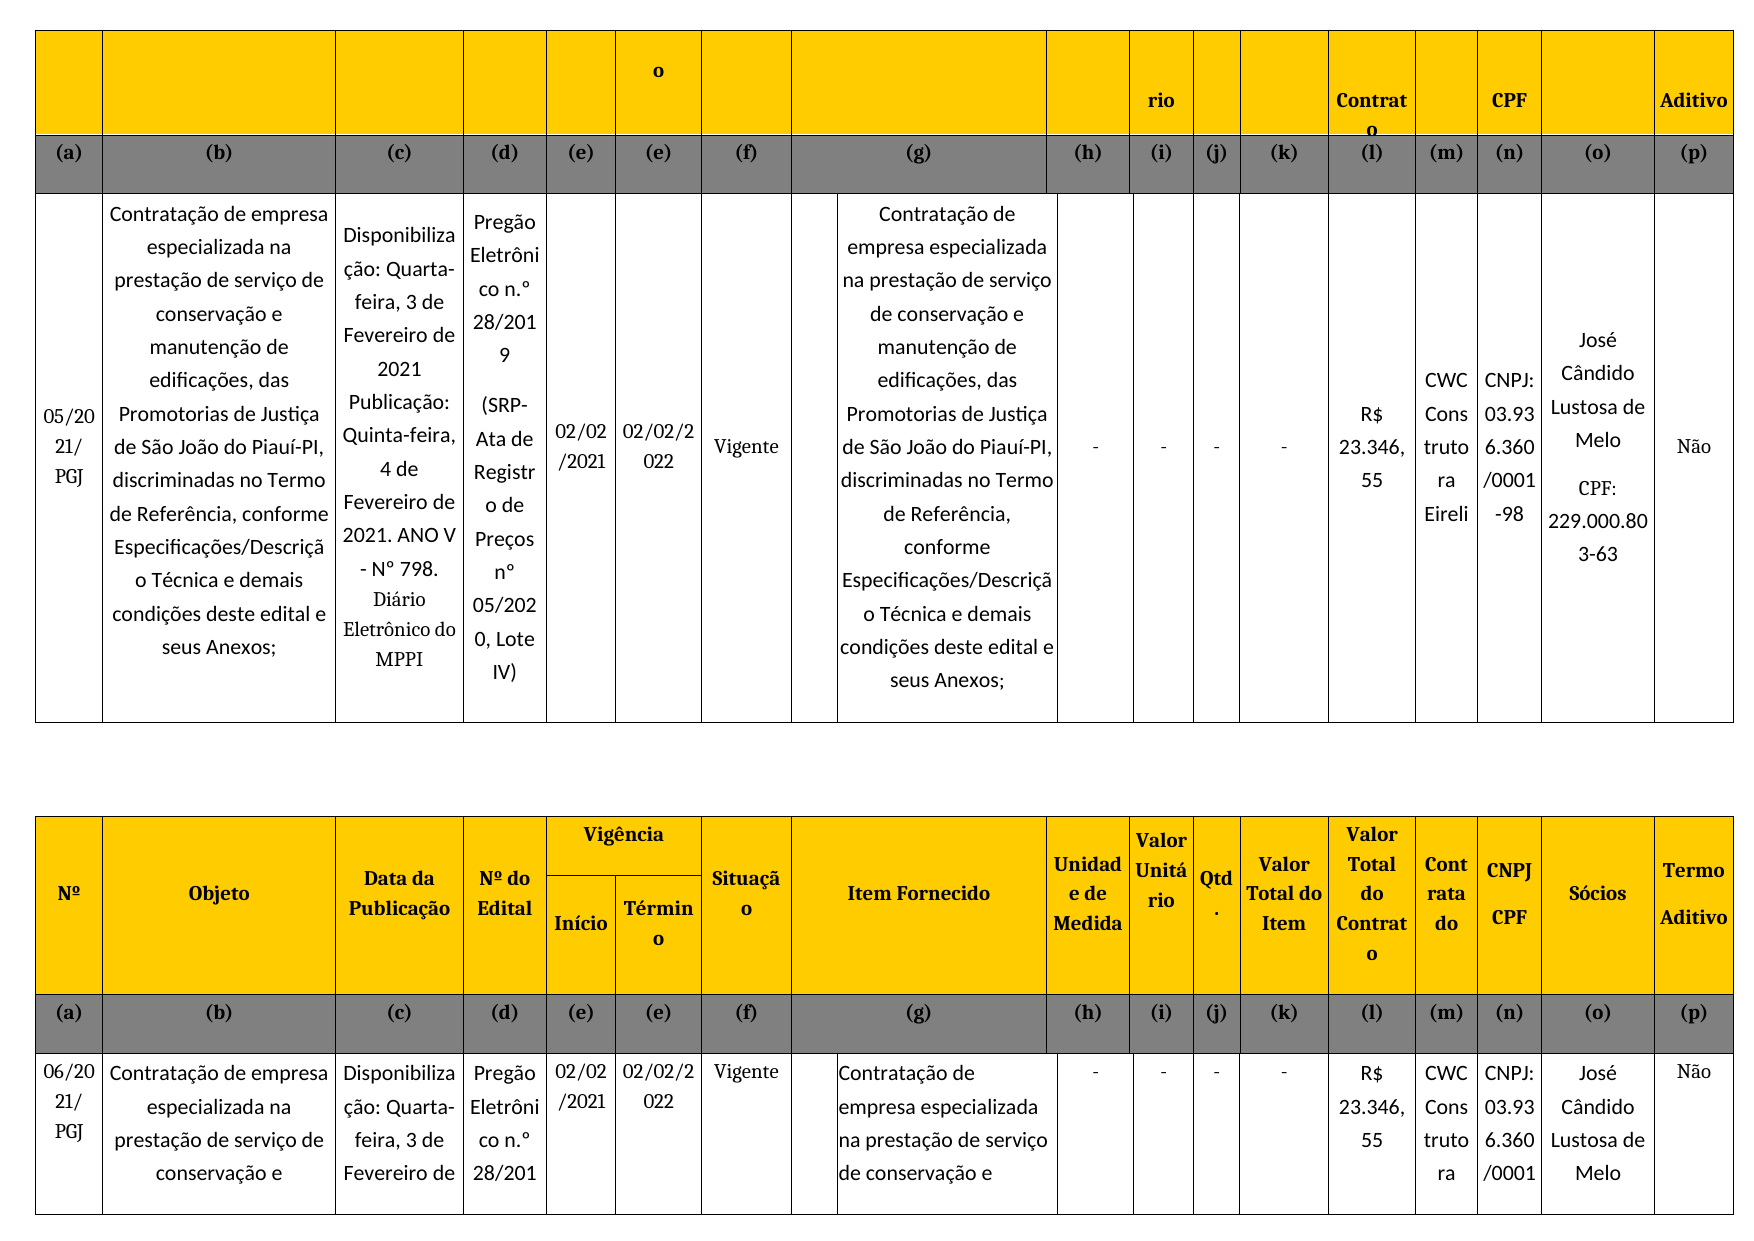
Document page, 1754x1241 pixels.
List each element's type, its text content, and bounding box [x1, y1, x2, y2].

table_cell (h) [1047, 995, 1129, 1053]
table_cell (l) [1329, 995, 1415, 1053]
table_header Valor Unitário [1130, 817, 1193, 994]
table_cell (f) [702, 995, 791, 1053]
table_cell - [1194, 194, 1239, 722]
table_cell CNPJ:03.936.360/0001-98 [1478, 194, 1541, 722]
table_cell (p) [1655, 995, 1733, 1053]
table_header Aditivo [1655, 31, 1733, 134]
table_cell (k) [1241, 995, 1328, 1053]
table_cell 02/02/2021 [547, 1054, 615, 1214]
table_cell (p) [1655, 136, 1733, 193]
table_cell Término [616, 876, 701, 994]
table_header [1416, 31, 1477, 134]
table_header CNPJ CPF [1478, 817, 1541, 994]
table_cell (g) [792, 995, 1046, 1053]
table_cell 05/2021/PGJ [36, 194, 102, 722]
table_cell (o) [1542, 995, 1654, 1053]
table_cell (j) [1194, 136, 1240, 193]
table_cell CWC Construtora Eireli [1416, 194, 1477, 722]
table_header Situação [702, 817, 791, 994]
table_header Vigência [547, 817, 701, 875]
table_header [1241, 31, 1328, 134]
table_cell Vigente [702, 1054, 791, 1214]
table_cell 02/02/2022 [616, 1054, 701, 1214]
table_cell - [1058, 194, 1133, 722]
table_cell Não [1655, 194, 1733, 722]
table_cell - [1240, 1054, 1328, 1214]
table_cell (n) [1478, 136, 1541, 193]
table_cell (d) [464, 995, 546, 1053]
table_cell (i) [1130, 995, 1193, 1053]
table_header Contratado [1416, 817, 1477, 994]
table_cell - [1134, 194, 1193, 722]
table_cell Disponibilização: Quarta-feira, 3 de Fevereiro de [336, 1054, 463, 1214]
table_cell (e) [547, 995, 615, 1053]
table_header Termo Aditivo [1655, 817, 1733, 994]
table_cell (h) [1047, 136, 1129, 193]
table_header Nº [36, 817, 102, 994]
table_header rio [1130, 31, 1193, 134]
table_cell (l) [1329, 136, 1415, 193]
table_header [1542, 31, 1654, 134]
table_cell José Cândido Lustosa de Melo CPF: 229.000.803-63 [1542, 194, 1654, 722]
table_cell - [1134, 1054, 1193, 1214]
table_cell - [1058, 1054, 1133, 1214]
table_cell (d) [464, 136, 546, 193]
table_cell - [1194, 1054, 1239, 1214]
table_cell (b) [103, 136, 335, 193]
table_header [792, 31, 1046, 134]
table_header [336, 31, 463, 134]
table_cell (c) [336, 995, 463, 1053]
table_cell 06/2021/PGJ [36, 1054, 102, 1214]
table_header [702, 31, 791, 134]
table_cell (e) [616, 136, 701, 193]
table_cell (b) [103, 995, 335, 1053]
table_cell Vigente [702, 194, 791, 722]
table_cell R$ 23.346,55 [1329, 194, 1415, 722]
table_cell - [1240, 194, 1328, 722]
table_cell (c) [336, 136, 463, 193]
table_cell 02/02/2021 [547, 194, 615, 722]
table_cell (i) [1130, 136, 1193, 193]
table_cell Contratação de empresa especializada na prestação de serviço de conservação e manutenção de edificações, das Promotorias de Justiça de São João do Piauí-PI, discriminadas no Termo de Referência, conforme Especificações/Descrição Técnica e demais condições deste edital e seus Anexos; [103, 194, 335, 722]
table_cell CWC Construtora [1416, 1054, 1477, 1214]
table_cell (m) [1416, 995, 1477, 1053]
table_cell [547, 31, 615, 134]
table_header Unidade de Medida [1047, 817, 1129, 994]
table_header Item Fornecido [792, 817, 1046, 994]
table_cell o [616, 31, 701, 134]
table_header Qtd. [1194, 817, 1240, 994]
table_header [36, 31, 102, 134]
table_cell (m) [1416, 136, 1477, 193]
table_cell (e) [547, 136, 615, 193]
table_cell (j) [1194, 995, 1240, 1053]
table_cell Não [1655, 1054, 1733, 1214]
table_cell (o) [1542, 136, 1654, 193]
table_cell (e) [616, 995, 701, 1053]
table_cell [792, 1054, 837, 1214]
table_cell José Cândido Lustosa de Melo [1542, 1054, 1654, 1214]
table_cell 02/02/2022 [616, 194, 701, 722]
table_cell Contratação de empresa especializada na prestação de serviço de conservação e manutenção de edificações, das Promotorias de Justiça de São João do Piauí-PI, discriminadas no Termo de Referência, conforme Especificações/Descrição Técnica e demais condições deste edital e seus Anexos; [838, 194, 1057, 722]
table_cell [792, 194, 837, 722]
table_cell Pregão Eletrônico n.º 28/2019 (SRP-Ata de Registro de Preços nº 05/2020, Lote IV) [464, 194, 546, 722]
table_header Valor Total do Item [1241, 817, 1328, 994]
table_cell (a) [36, 995, 102, 1053]
table_header Data da Publicação [336, 817, 463, 994]
table_cell CNPJ:03.936.360/0001- [1478, 1054, 1541, 1214]
table_header Nº do Edital [464, 817, 546, 994]
table_cell Contratação de empresa especializada na prestação de serviço de conservação e [838, 1054, 1057, 1214]
table_header [1194, 31, 1240, 134]
table_cell R$ 23.346,55 [1329, 1054, 1415, 1214]
table_cell (f) [702, 136, 791, 193]
table_header CPF [1478, 31, 1541, 134]
table_header Contrato [1329, 31, 1415, 134]
table_cell Disponibilização: Quarta-feira, 3 de Fevereiro de 2021 Publicação: Quinta-feira, 4 de Fevereiro de 2021. ANO V - Nº 798. Diário Eletrônico do MPPI [336, 194, 463, 722]
table_cell (n) [1478, 995, 1541, 1053]
table_cell (k) [1241, 136, 1328, 193]
table_header [464, 31, 546, 134]
table_header Sócios [1542, 817, 1654, 994]
table_header [1047, 31, 1129, 134]
table_header Valor Total do Contrato [1329, 817, 1415, 994]
table_header Objeto [103, 817, 335, 994]
table_cell Pregão Eletrônico n.º 28/201 [464, 1054, 546, 1214]
table_cell (a) [36, 136, 102, 193]
table_cell Contratação de empresa especializada na prestação de serviço de conservação e [103, 1054, 335, 1214]
table_cell Início [547, 876, 615, 994]
table_cell (g) [792, 136, 1046, 193]
table_header [103, 31, 335, 134]
